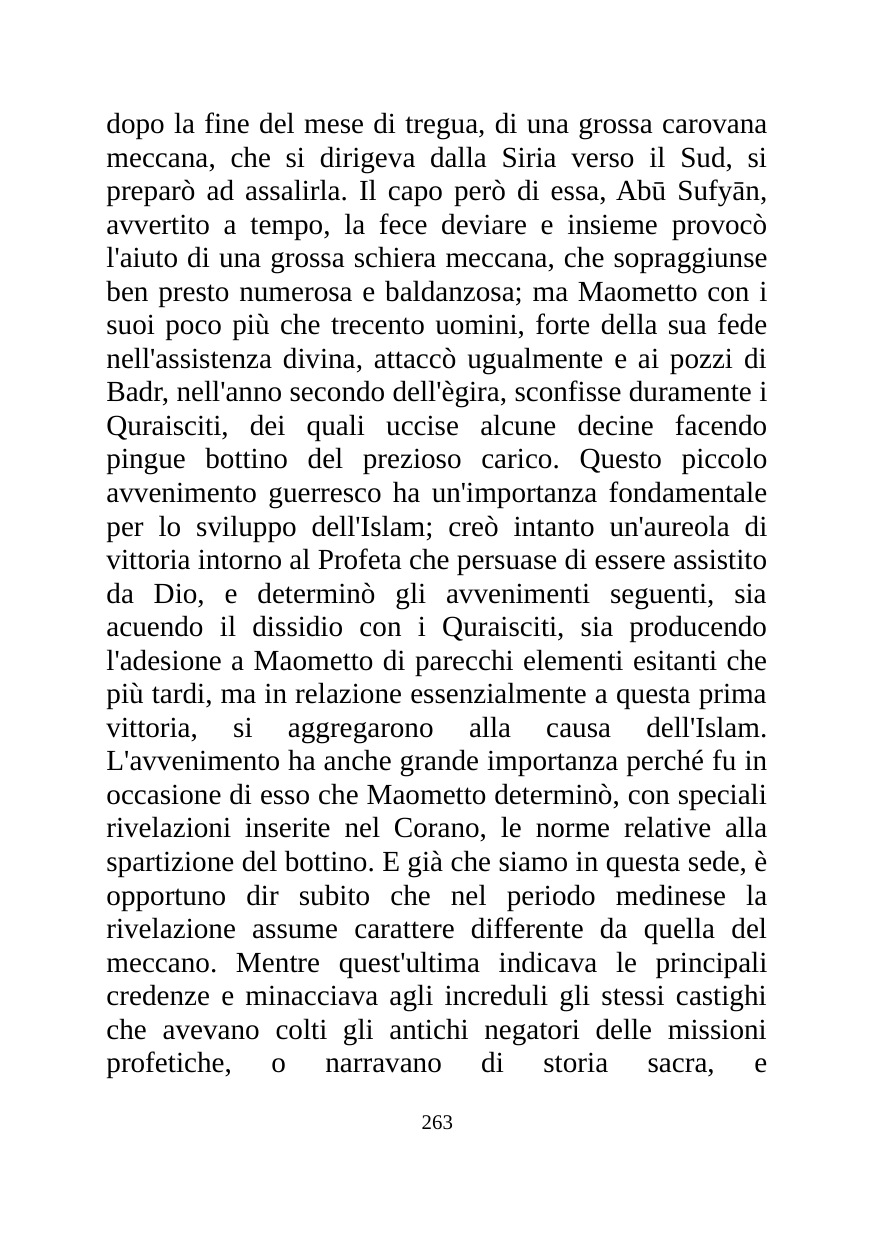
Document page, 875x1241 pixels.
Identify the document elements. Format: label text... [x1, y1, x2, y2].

text dopo la fine del mese di tregua, di una grossa carovana meccana, che si dirigeva dalla Siria verso il Sud, si preparò ad assalirla. Il capo però di essa, Abū Sufyān, avvertito a tempo, la fece deviare e insieme provocò l'aiuto di una grossa schiera meccana, che sopraggiunse ben presto numerosa e baldanzosa; ma Maometto con i suoi poco più che trecento uomini, forte della sua fede nell'assistenza divina, attaccò ugualmente e ai pozzi di Badr, nell'anno secondo dell'ègira, sconfisse duramente i Quraisciti, dei quali uccise alcune decine facendo pingue bottino del prezioso carico. Questo piccolo avvenimento guerresco ha un'importanza fondamentale per lo sviluppo dell'Islam; creò intanto un'aureola di vittoria intorno al Profeta che persuase di essere assistito da Dio, e determinò gli avvenimenti seguenti, sia acuendo il dissidio con i Quraisciti, sia producendo l'adesione a Maometto di parecchi elementi esitanti che più tardi, ma in relazione essenzialmente a questa prima vittoria, si aggregarono alla causa dell'Islam. L'avvenimento ha anche grande importanza perché fu in occasione di esso che Maometto determinò, con speciali rivelazioni inserite nel Corano, le norme relative alla spartizione del bottino. E già che siamo in questa sede, è opportuno dir subito che nel periodo medinese la rivelazione assume carattere differente da quella del meccano. Mentre quest'ultima indicava le principali credenze e minacciava agli increduli gli stessi castighi che avevano colti gli antichi negatori delle missioni profetiche, o narravano di storia sacra, e [106, 106, 768, 1079]
